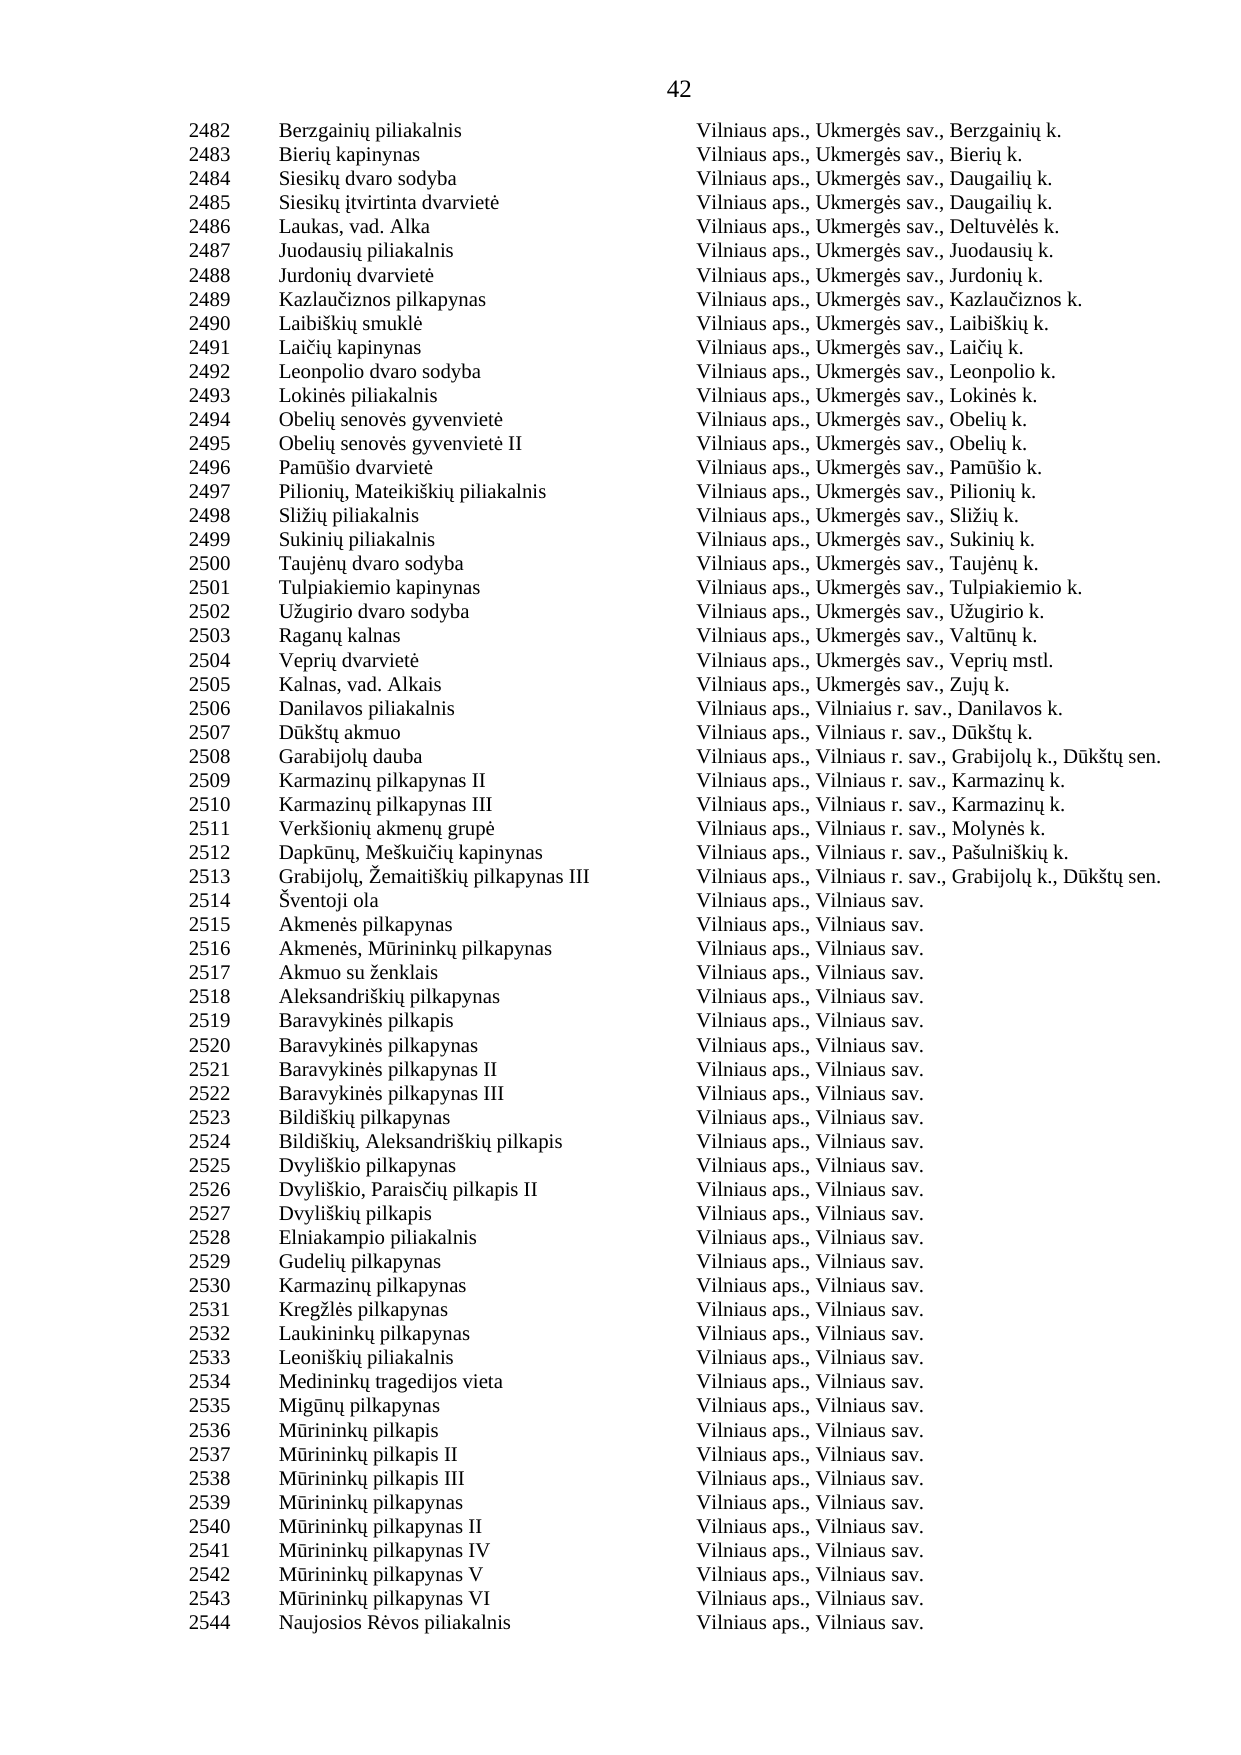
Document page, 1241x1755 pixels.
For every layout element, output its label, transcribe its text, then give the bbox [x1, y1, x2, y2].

table_cell Pamūšio dvarvietė [267, 455, 685, 479]
table_cell Vilniaus aps., Vilniaus sav. [685, 1418, 1181, 1442]
table_cell Vilniaus aps., Vilniaus sav. [685, 960, 1181, 984]
table_cell 2525 [177, 1153, 267, 1177]
table_cell 2489 [177, 287, 267, 311]
table_cell Vilniaus aps., Ukmergės sav., Leonpolio k. [685, 359, 1181, 383]
table_cell 2519 [177, 1009, 267, 1032]
table_cell 2493 [177, 383, 267, 407]
table_cell Mūrininkų pilkapis III [267, 1466, 685, 1490]
table_cell Vilniaus aps., Vilniaus r. sav., Pašulniškių k. [685, 840, 1181, 864]
table_cell Vilniaus aps., Vilniaus r. sav., Karmazinų k. [685, 768, 1181, 792]
table_cell Vilniaus aps., Ukmergės sav., Užugirio k. [685, 599, 1181, 623]
table_cell 2491 [177, 335, 267, 359]
table_cell Kalnas, vad. Alkais [267, 672, 685, 696]
table_cell Vilniaus aps., Vilniaus sav. [685, 1514, 1181, 1538]
table_cell Vilniaus aps., Vilniaus sav. [685, 1466, 1181, 1490]
table_cell Vilniaus aps., Vilniaus sav. [685, 1345, 1181, 1369]
table_cell Vilniaus aps., Ukmergės sav., Pamūšio k. [685, 455, 1181, 479]
table_cell Vilniaus aps., Ukmergės sav., Obelių k. [685, 431, 1181, 455]
table_cell 2542 [177, 1562, 267, 1586]
table_cell 2485 [177, 190, 267, 214]
table_cell Mūrininkų pilkapynas VI [267, 1586, 685, 1610]
table_cell Vilniaus aps., Ukmergės sav., Sližių k. [685, 503, 1181, 527]
table_cell Karmazinų pilkapynas III [267, 792, 685, 816]
table_cell Vilniaus aps., Vilniaus sav. [685, 1297, 1181, 1321]
table_cell Vilniaus aps., Ukmergės sav., Valtūnų k. [685, 624, 1181, 647]
table_cell 2535 [177, 1394, 267, 1417]
table_cell Elniakampio piliakalnis [267, 1225, 685, 1249]
table_cell 2504 [177, 648, 267, 672]
table_cell Dvyliškio pilkapynas [267, 1153, 685, 1177]
table_cell 2509 [177, 768, 267, 792]
table_cell 2501 [177, 575, 267, 599]
table_cell Vilniaus aps., Vilniaus sav. [685, 1009, 1181, 1032]
table_cell 2514 [177, 888, 267, 912]
table_cell 2502 [177, 599, 267, 623]
table_cell Mūrininkų pilkapynas IV [267, 1538, 685, 1562]
table_cell 2527 [177, 1201, 267, 1225]
table_cell Mūrininkų pilkapynas II [267, 1514, 685, 1538]
table_cell Verkšionių akmenų grupė [267, 816, 685, 840]
table_cell Bildiškių pilkapynas [267, 1105, 685, 1129]
table_cell 2540 [177, 1514, 267, 1538]
table_cell 2530 [177, 1273, 267, 1297]
table_cell Vilniaus aps., Vilniaus sav. [685, 1490, 1181, 1514]
table_cell Gudelių pilkapynas [267, 1249, 685, 1273]
table_cell 2515 [177, 912, 267, 936]
table_cell 2500 [177, 551, 267, 575]
table_cell Grabijolų, Žemaitiškių pilkapynas III [267, 864, 685, 888]
table_cell 2538 [177, 1466, 267, 1490]
table_cell Siesikų įtvirtinta dvarvietė [267, 190, 685, 214]
table_cell 2484 [177, 166, 267, 190]
table_cell 2522 [177, 1081, 267, 1105]
table_cell Taujėnų dvaro sodyba [267, 551, 685, 575]
table_cell Leoniškių piliakalnis [267, 1345, 685, 1369]
table_cell 2521 [177, 1057, 267, 1081]
table_cell Baravykinės pilkapynas III [267, 1081, 685, 1105]
table_cell 2497 [177, 479, 267, 503]
table_cell 2486 [177, 214, 267, 238]
table_cell Mūrininkų pilkapis [267, 1418, 685, 1442]
table_cell Vilniaus aps., Vilniaus r. sav., Grabijolų k., Dūkštų sen. [685, 744, 1181, 768]
table_cell Vilniaus aps., Vilniaus sav. [685, 1105, 1181, 1129]
table_cell 2496 [177, 455, 267, 479]
table_cell Bildiškių, Aleksandriškių pilkapis [267, 1129, 685, 1153]
table_cell Vilniaus aps., Vilniaus sav. [685, 1129, 1181, 1153]
table_cell 2507 [177, 720, 267, 744]
table_cell Vilniaus aps., Ukmergės sav., Taujėnų k. [685, 551, 1181, 575]
table_cell Dapkūnų, Meškuičių kapinynas [267, 840, 685, 864]
table_cell Vilniaus aps., Vilniaus r. sav., Dūkštų k. [685, 720, 1181, 744]
table_cell Akmenės pilkapynas [267, 912, 685, 936]
table_cell 2505 [177, 672, 267, 696]
table_cell Vilniaus aps., Vilniaus sav. [685, 1442, 1181, 1466]
table_cell Vilniaus aps., Ukmergės sav., Obelių k. [685, 407, 1181, 431]
table_cell Vilniaus aps., Vilniaius r. sav., Danilavos k. [685, 696, 1181, 720]
table_cell Naujosios Rėvos piliakalnis [267, 1610, 685, 1634]
table_cell Danilavos piliakalnis [267, 696, 685, 720]
table_cell Vilniaus aps., Vilniaus sav. [685, 1177, 1181, 1201]
table_cell Vilniaus aps., Ukmergės sav., Bierių k. [685, 142, 1181, 166]
table_cell Laibiškių smuklė [267, 311, 685, 335]
table_cell 2544 [177, 1610, 267, 1634]
table_cell Raganų kalnas [267, 624, 685, 647]
table_cell Vilniaus aps., Ukmergės sav., Jurdonių k. [685, 263, 1181, 287]
table_cell 2526 [177, 1177, 267, 1201]
table_cell Mūrininkų pilkapynas V [267, 1562, 685, 1586]
table_cell Lokinės piliakalnis [267, 383, 685, 407]
table_cell Vilniaus aps., Vilniaus r. sav., Karmazinų k. [685, 792, 1181, 816]
table_cell Laukininkų pilkapynas [267, 1321, 685, 1345]
table_cell Veprių dvarvietė [267, 648, 685, 672]
table_cell Vilniaus aps., Vilniaus sav. [685, 1033, 1181, 1057]
table_cell 2533 [177, 1345, 267, 1369]
table_cell Vilniaus aps., Vilniaus r. sav., Molynės k. [685, 816, 1181, 840]
table_cell 2539 [177, 1490, 267, 1514]
table_cell Vilniaus aps., Ukmergės sav., Daugailių k. [685, 166, 1181, 190]
table_cell Vilniaus aps., Ukmergės sav., Tulpiakiemio k. [685, 575, 1181, 599]
table_cell Sližių piliakalnis [267, 503, 685, 527]
table_cell Vilniaus aps., Ukmergės sav., Daugailių k. [685, 190, 1181, 214]
table_cell Medininkų tragedijos vieta [267, 1369, 685, 1393]
table_cell Vilniaus aps., Ukmergės sav., Laičių k. [685, 335, 1181, 359]
table_cell 2523 [177, 1105, 267, 1129]
table_cell 2499 [177, 527, 267, 551]
table_cell Vilniaus aps., Vilniaus sav. [685, 1201, 1181, 1225]
table_cell Vilniaus aps., Vilniaus sav. [685, 1153, 1181, 1177]
table_cell 2513 [177, 864, 267, 888]
table_cell 2494 [177, 407, 267, 431]
table_cell Bierių kapinynas [267, 142, 685, 166]
table_cell 2528 [177, 1225, 267, 1249]
table_cell Vilniaus aps., Ukmergės sav., Pilionių k. [685, 479, 1181, 503]
table_cell Karmazinų pilkapynas [267, 1273, 685, 1297]
table_cell Mūrininkų pilkapynas [267, 1490, 685, 1514]
table_cell Laičių kapinynas [267, 335, 685, 359]
table_cell Užugirio dvaro sodyba [267, 599, 685, 623]
table_cell 2490 [177, 311, 267, 335]
table_cell Vilniaus aps., Vilniaus sav. [685, 1249, 1181, 1273]
table_cell 2498 [177, 503, 267, 527]
table_cell Vilniaus aps., Ukmergės sav., Sukinių k. [685, 527, 1181, 551]
table_cell Juodausių piliakalnis [267, 239, 685, 262]
table_cell 2488 [177, 263, 267, 287]
table_cell Vilniaus aps., Vilniaus sav. [685, 912, 1181, 936]
table_cell 2524 [177, 1129, 267, 1153]
table_cell 2541 [177, 1538, 267, 1562]
table_cell 2531 [177, 1297, 267, 1321]
table_cell Migūnų pilkapynas [267, 1394, 685, 1417]
table_cell Vilniaus aps., Vilniaus sav. [685, 1586, 1181, 1610]
table_cell 2511 [177, 816, 267, 840]
table_cell Kregžlės pilkapynas [267, 1297, 685, 1321]
table_cell Dvyliškių pilkapis [267, 1201, 685, 1225]
table_cell Karmazinų pilkapynas II [267, 768, 685, 792]
table_cell Vilniaus aps., Ukmergės sav., Deltuvėlės k. [685, 214, 1181, 238]
table_cell 2518 [177, 984, 267, 1008]
table_cell Vilniaus aps., Vilniaus sav. [685, 1321, 1181, 1345]
table_cell 2516 [177, 936, 267, 960]
table_cell Jurdonių dvarvietė [267, 263, 685, 287]
table_cell Vilniaus aps., Vilniaus sav. [685, 1273, 1181, 1297]
table_cell Vilniaus aps., Vilniaus r. sav., Grabijolų k., Dūkštų sen. [685, 864, 1181, 888]
table_cell Vilniaus aps., Vilniaus sav. [685, 1394, 1181, 1417]
table_cell Baravykinės pilkapynas II [267, 1057, 685, 1081]
table_cell 2534 [177, 1369, 267, 1393]
table_cell Vilniaus aps., Vilniaus sav. [685, 888, 1181, 912]
table_cell 2487 [177, 239, 267, 262]
table_cell Obelių senovės gyvenvietė II [267, 431, 685, 455]
table_cell Aleksandriškių pilkapynas [267, 984, 685, 1008]
table_cell Vilniaus aps., Vilniaus sav. [685, 1225, 1181, 1249]
table_cell Vilniaus aps., Ukmergės sav., Kazlaučiznos k. [685, 287, 1181, 311]
table_cell 2510 [177, 792, 267, 816]
table_cell Baravykinės pilkapis [267, 1009, 685, 1032]
table_cell Šventoji ola [267, 888, 685, 912]
table_cell Berzgainių piliakalnis [267, 118, 685, 142]
table_cell Vilniaus aps., Ukmergės sav., Berzgainių k. [685, 118, 1181, 142]
table_cell 2503 [177, 624, 267, 647]
table_cell Vilniaus aps., Vilniaus sav. [685, 1562, 1181, 1586]
table_cell Akmenės, Mūrininkų pilkapynas [267, 936, 685, 960]
table_cell Vilniaus aps., Vilniaus sav. [685, 936, 1181, 960]
table_cell Akmuo su ženklais [267, 960, 685, 984]
table_cell Mūrininkų pilkapis II [267, 1442, 685, 1466]
table_cell 2508 [177, 744, 267, 768]
table_cell Vilniaus aps., Vilniaus sav. [685, 1369, 1181, 1393]
table_cell Leonpolio dvaro sodyba [267, 359, 685, 383]
table_cell Kazlaučiznos pilkapynas [267, 287, 685, 311]
table_cell Vilniaus aps., Ukmergės sav., Juodausių k. [685, 239, 1181, 262]
table_cell Vilniaus aps., Vilniaus sav. [685, 1610, 1181, 1634]
table_cell 2536 [177, 1418, 267, 1442]
table_cell Vilniaus aps., Vilniaus sav. [685, 1081, 1181, 1105]
table_cell Siesikų dvaro sodyba [267, 166, 685, 190]
table_cell Vilniaus aps., Ukmergės sav., Lokinės k. [685, 383, 1181, 407]
table_cell 2517 [177, 960, 267, 984]
table_cell Baravykinės pilkapynas [267, 1033, 685, 1057]
table_cell Tulpiakiemio kapinynas [267, 575, 685, 599]
table_cell Vilniaus aps., Vilniaus sav. [685, 1057, 1181, 1081]
table_cell 2482 [177, 118, 267, 142]
table_cell 2520 [177, 1033, 267, 1057]
table_cell 2529 [177, 1249, 267, 1273]
table_cell 2506 [177, 696, 267, 720]
table_cell 2543 [177, 1586, 267, 1610]
table_cell Vilniaus aps., Ukmergės sav., Zujų k. [685, 672, 1181, 696]
table_cell Pilionių, Mateikiškių piliakalnis [267, 479, 685, 503]
table_cell 2532 [177, 1321, 267, 1345]
table_cell 2512 [177, 840, 267, 864]
table_cell 2492 [177, 359, 267, 383]
table_cell Vilniaus aps., Ukmergės sav., Veprių mstl. [685, 648, 1181, 672]
table_cell Dūkštų akmuo [267, 720, 685, 744]
table_cell 2483 [177, 142, 267, 166]
table_cell Garabijolų dauba [267, 744, 685, 768]
table_cell Laukas, vad. Alka [267, 214, 685, 238]
table_cell 2495 [177, 431, 267, 455]
table_cell Sukinių piliakalnis [267, 527, 685, 551]
table_cell Vilniaus aps., Vilniaus sav. [685, 984, 1181, 1008]
table_cell Vilniaus aps., Ukmergės sav., Laibiškių k. [685, 311, 1181, 335]
table_cell Dvyliškio, Paraisčių pilkapis II [267, 1177, 685, 1201]
table_cell 2537 [177, 1442, 267, 1466]
table_cell Obelių senovės gyvenvietė [267, 407, 685, 431]
table_cell Vilniaus aps., Vilniaus sav. [685, 1538, 1181, 1562]
